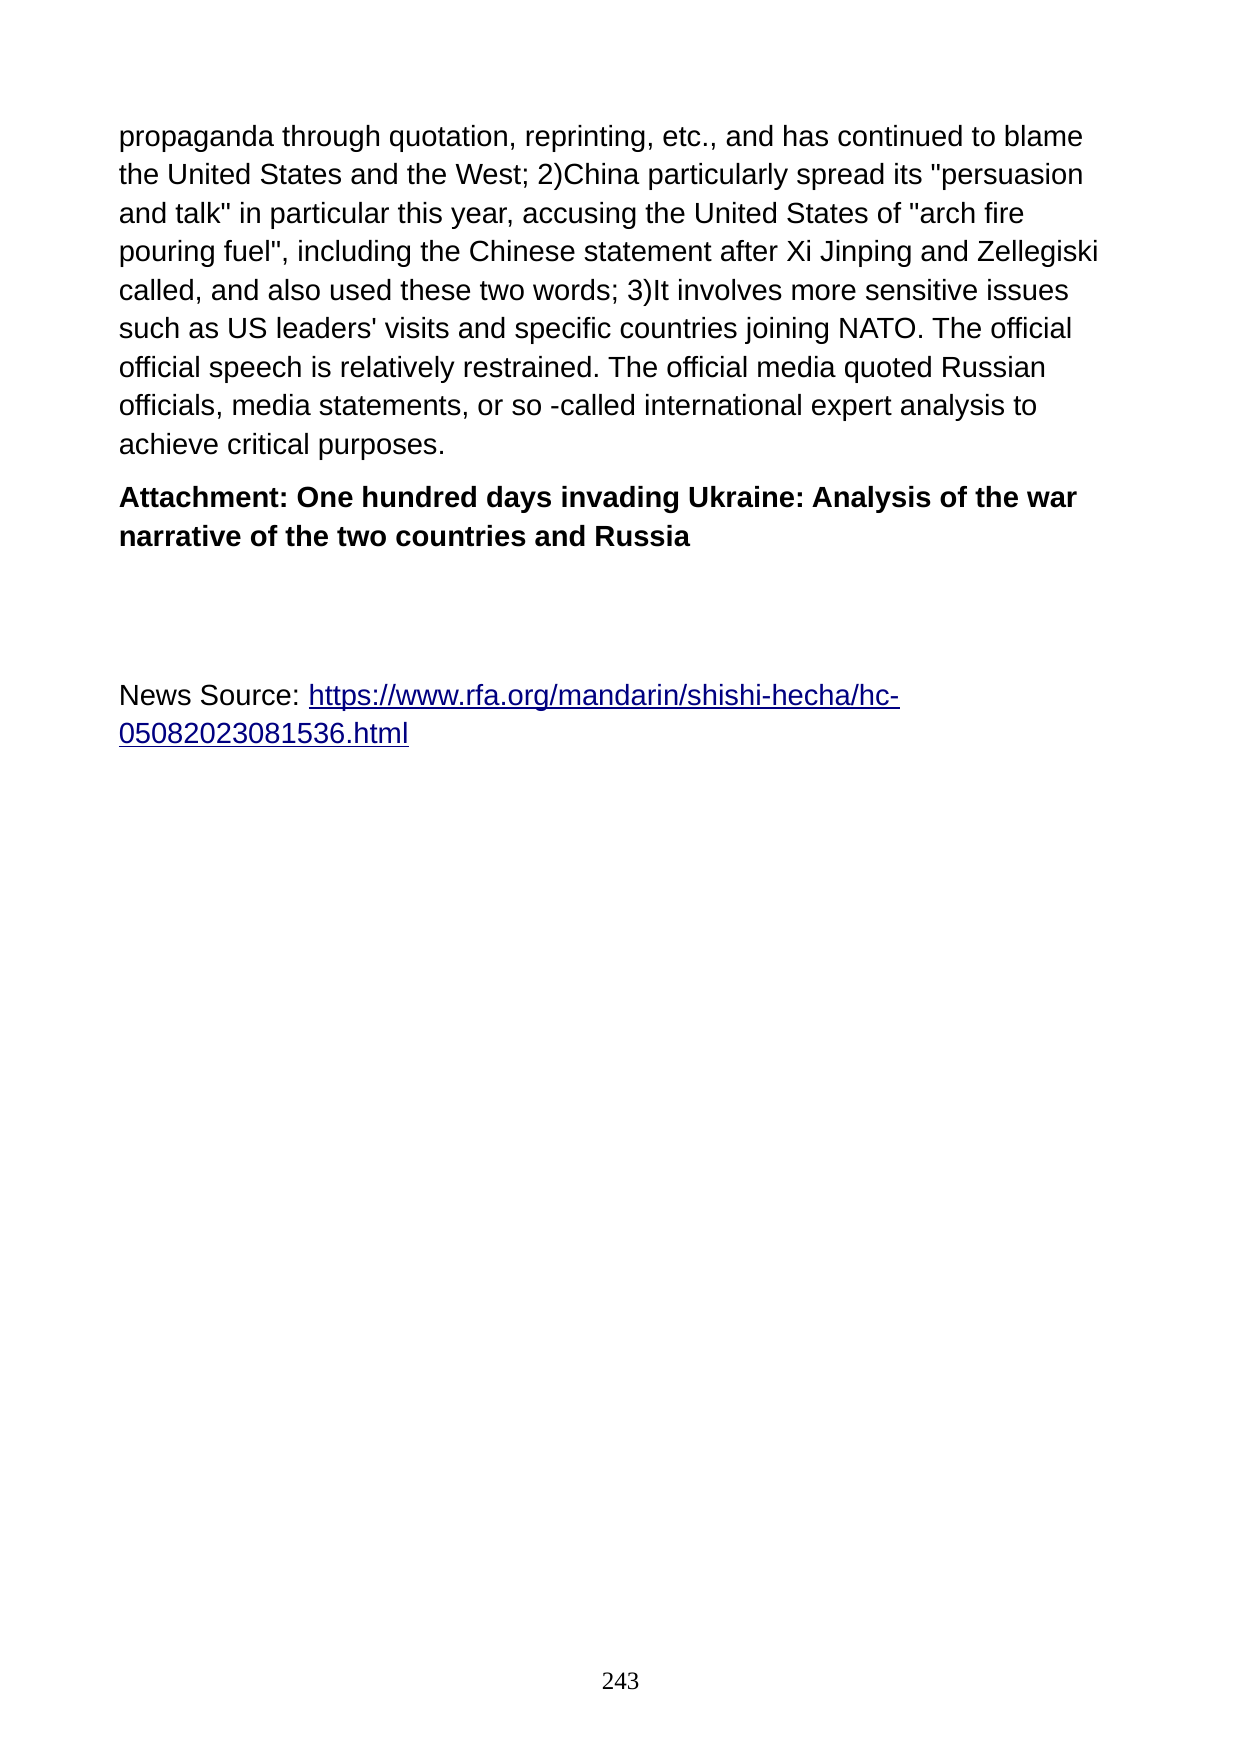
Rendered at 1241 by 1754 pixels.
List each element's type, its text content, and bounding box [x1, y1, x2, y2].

text propaganda through quotation, reprinting, etc., and has continued to blame the United States and the West; 2)China particularly spread its "persuasion and talk" in particular this year, accusing the United States of "arch fire pouring fuel", including the Chinese statement after Xi Jinping and Zellegiski called, and also used these two words; 3)It involves more sensitive issues such as US leaders' visits and specific countries joining NATO. The official official speech is relatively restrained. The official media quoted Russian officials, media statements, or so -called international expert analysis to achieve critical purposes. [118, 118, 1122, 460]
text News Source: https://www.rfa.org/mandarin/shishi-hecha/hc-05082023081536.html [118, 678, 1122, 750]
text Attachment: One hundred days invading Ukraine: Analysis of the war narrative of the two countries and Russia [118, 480, 1122, 552]
